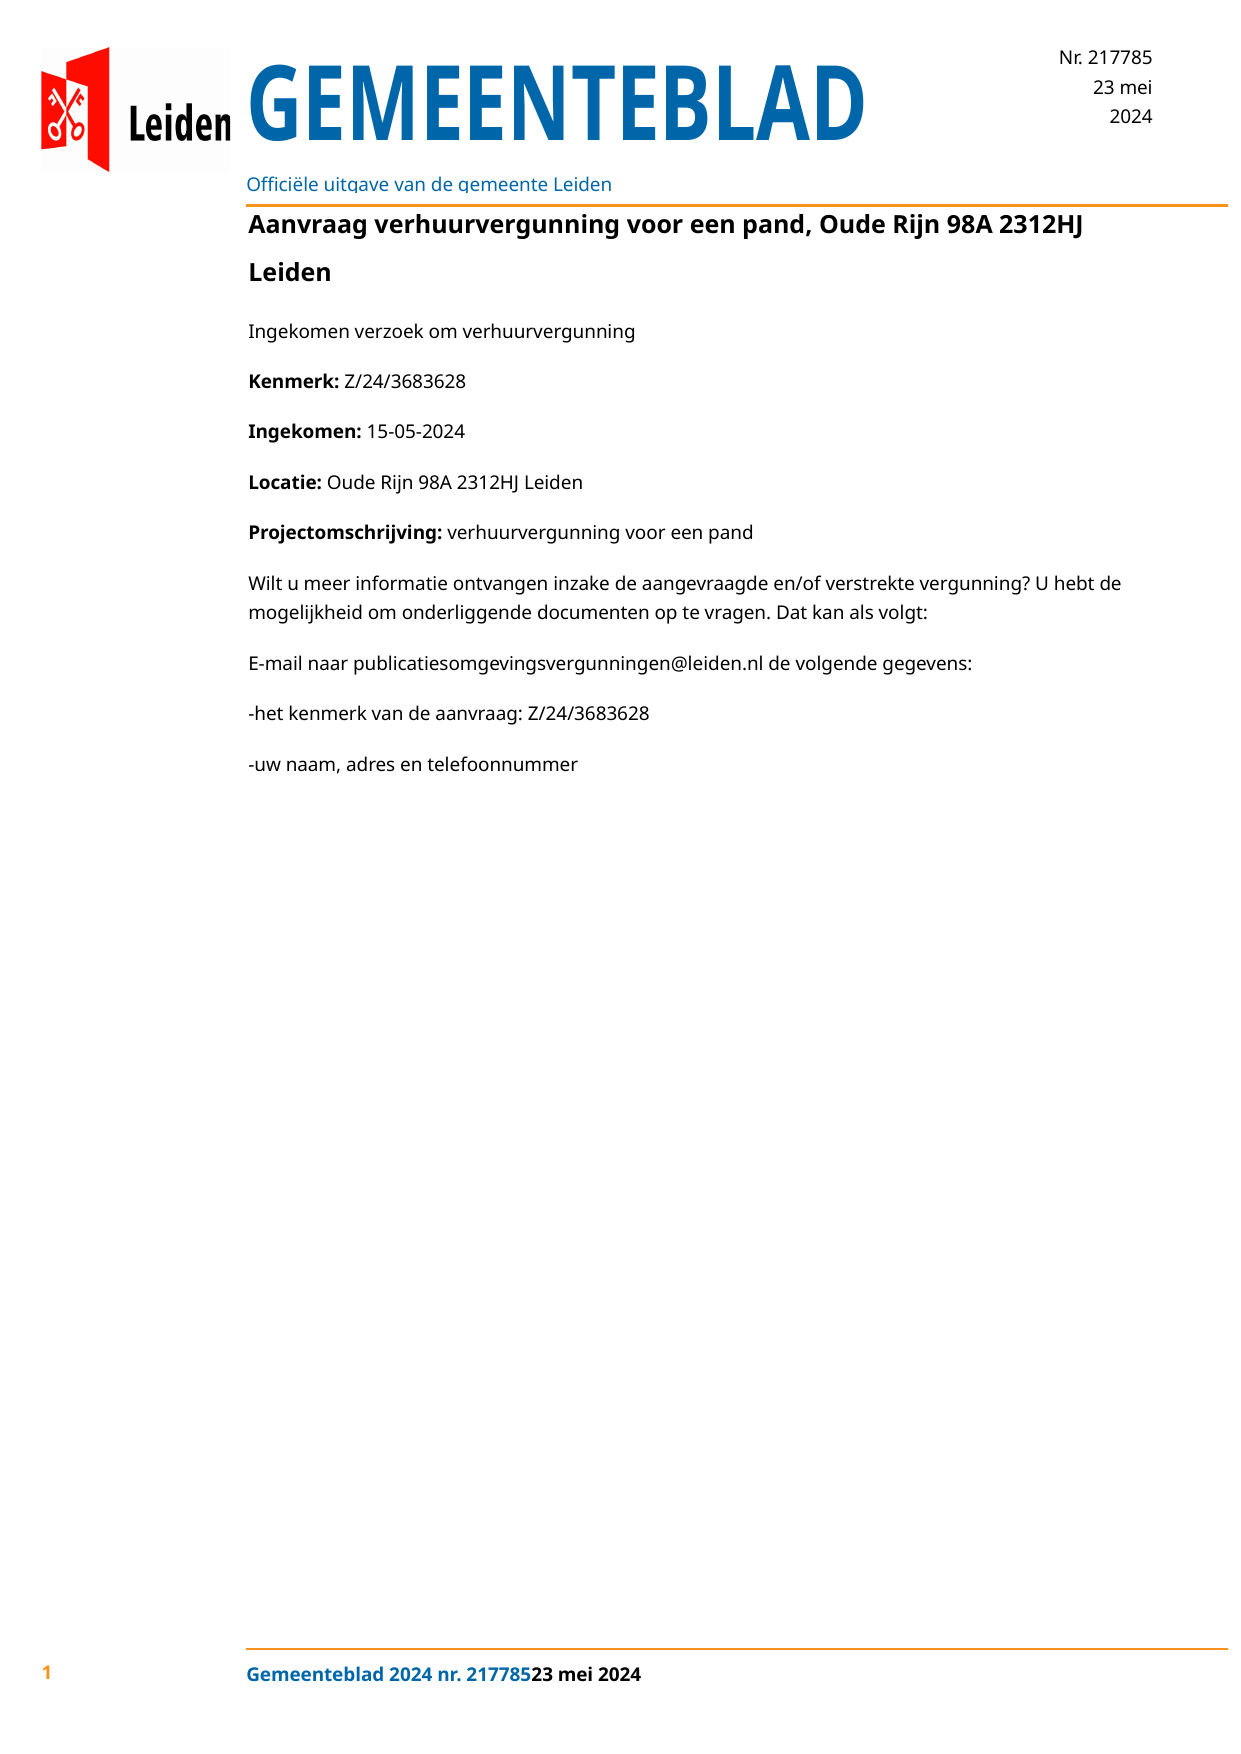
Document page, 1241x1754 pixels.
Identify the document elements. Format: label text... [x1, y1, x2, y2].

text E-mail naar publicatiesomgevingsvergunningen@leiden.nl de volgende gegevens: [248, 650, 1152, 676]
text Ingekomen: 15-05-2024 [248, 419, 1152, 444]
text Ingekomen verzoek om verhuurvergunning [248, 318, 1152, 344]
text -uw naam, adres en telefoonnummer [248, 751, 1152, 777]
text -het kenmerk van de aanvraag: Z/24/3683628 [248, 700, 1152, 726]
text Projectomschrijving: verhuurvergunning voor een pand [248, 519, 1152, 545]
picture [41, 47, 231, 172]
text Wilt u meer informatie ontvangen inzake de aangevraagde en/of verstrekte vergunning? U hebt de mogelijkheid om onderliggende documenten op te vragen. Dat kan als volgt: [248, 570, 1152, 625]
text Locatie: Oude Rijn 98A 2312HJ Leiden [248, 469, 1152, 495]
text Aanvraag verhuurvergunning voor een pand, Oude Rijn 98A 2312HJ Leiden [248, 207, 1152, 288]
text Kenmerk: Z/24/3683628 [248, 368, 1152, 394]
